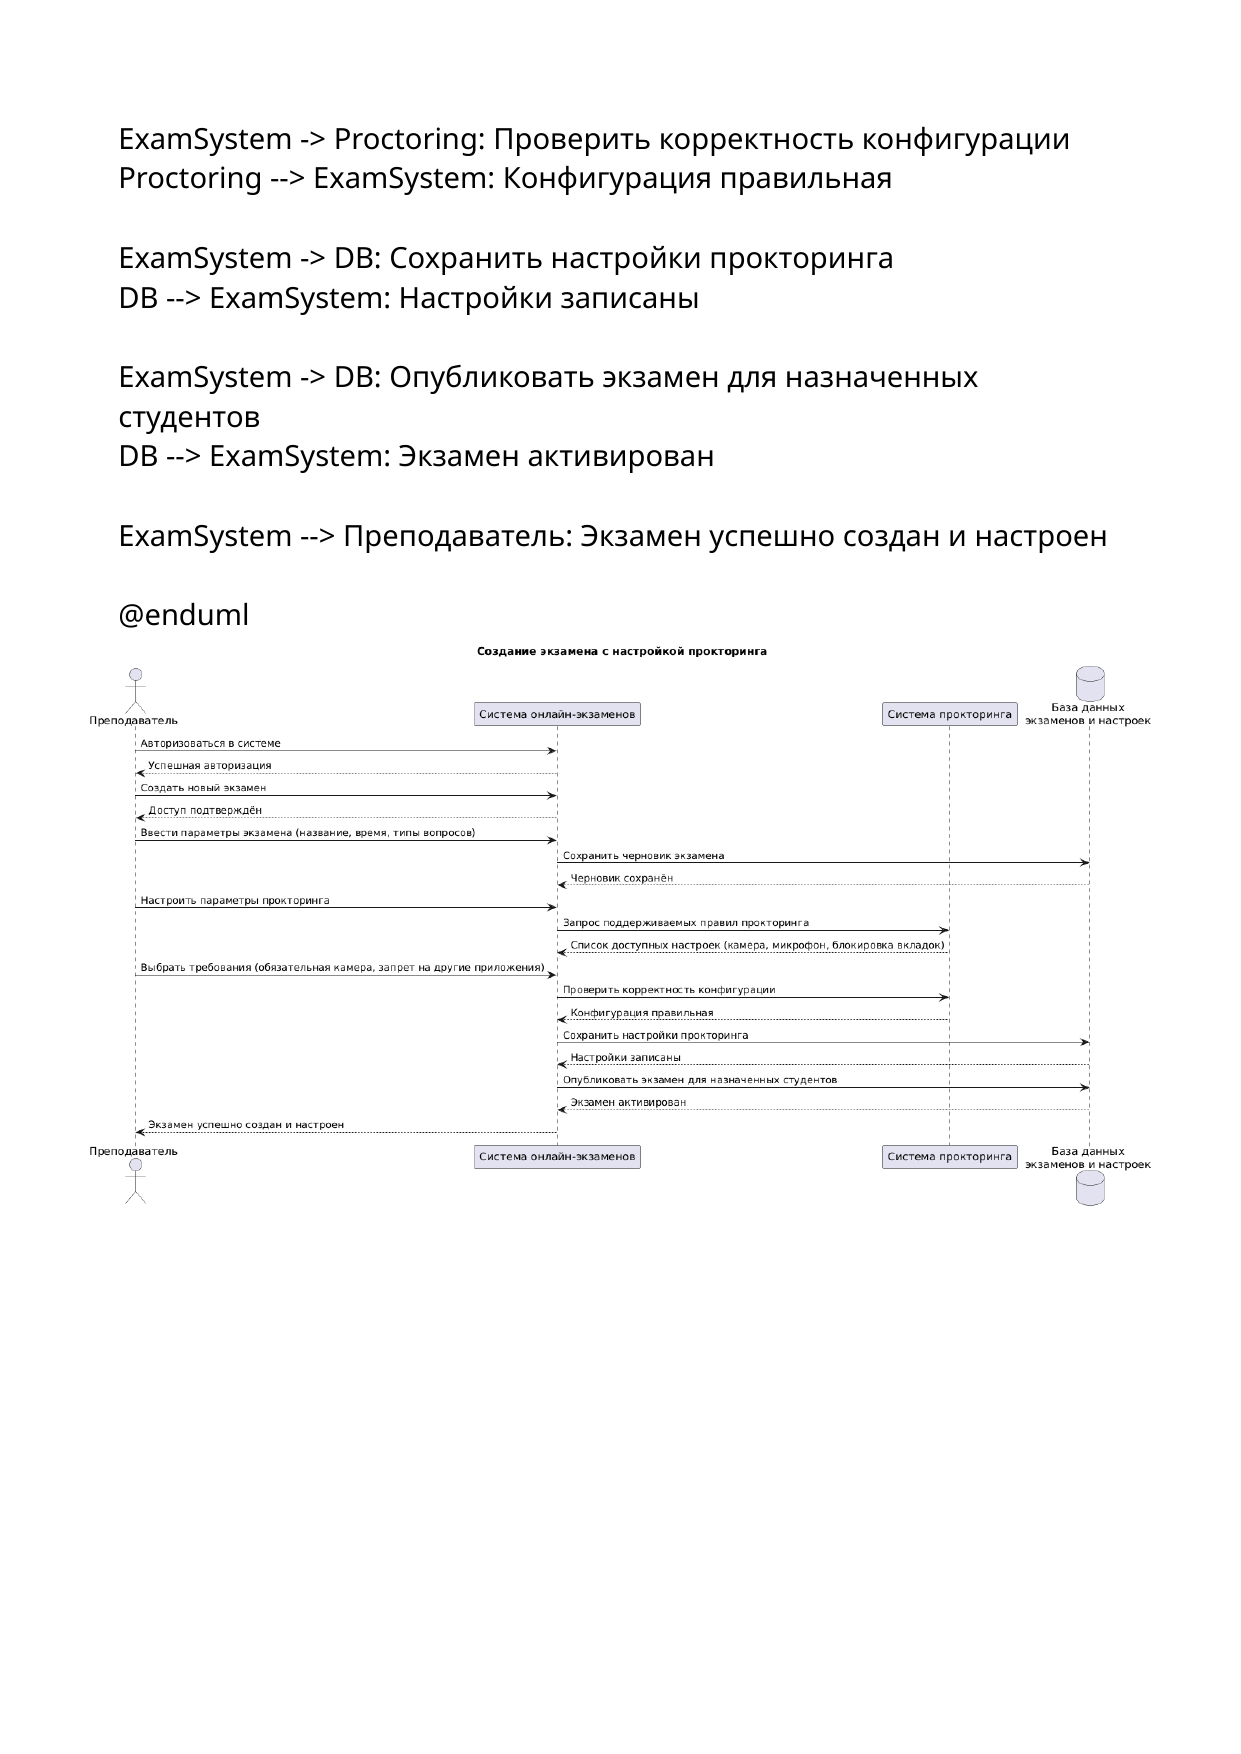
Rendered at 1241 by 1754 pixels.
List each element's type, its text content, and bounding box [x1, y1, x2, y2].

text ExamSystem --> Преподаватель: Экзамен успешно создан и настроен [118, 515, 1122, 555]
text DB --> ExamSystem: Настройки записаны [118, 277, 1122, 317]
text @enduml [118, 594, 1122, 634]
text ExamSystem -> DB: Сохранить настройки прокторинга [118, 237, 1122, 277]
text Proctoring --> ExamSystem: Конфигурация правильная [118, 158, 1122, 197]
text ExamSystem -> DB: Опубликовать экзамен для назначенных студентов [118, 356, 1122, 436]
picture [85, 634, 1155, 1217]
text DB --> ExamSystem: Экзамен активирован [118, 436, 1122, 475]
text ExamSystem -> Proctoring: Проверить корректность конфигурации [118, 118, 1122, 158]
